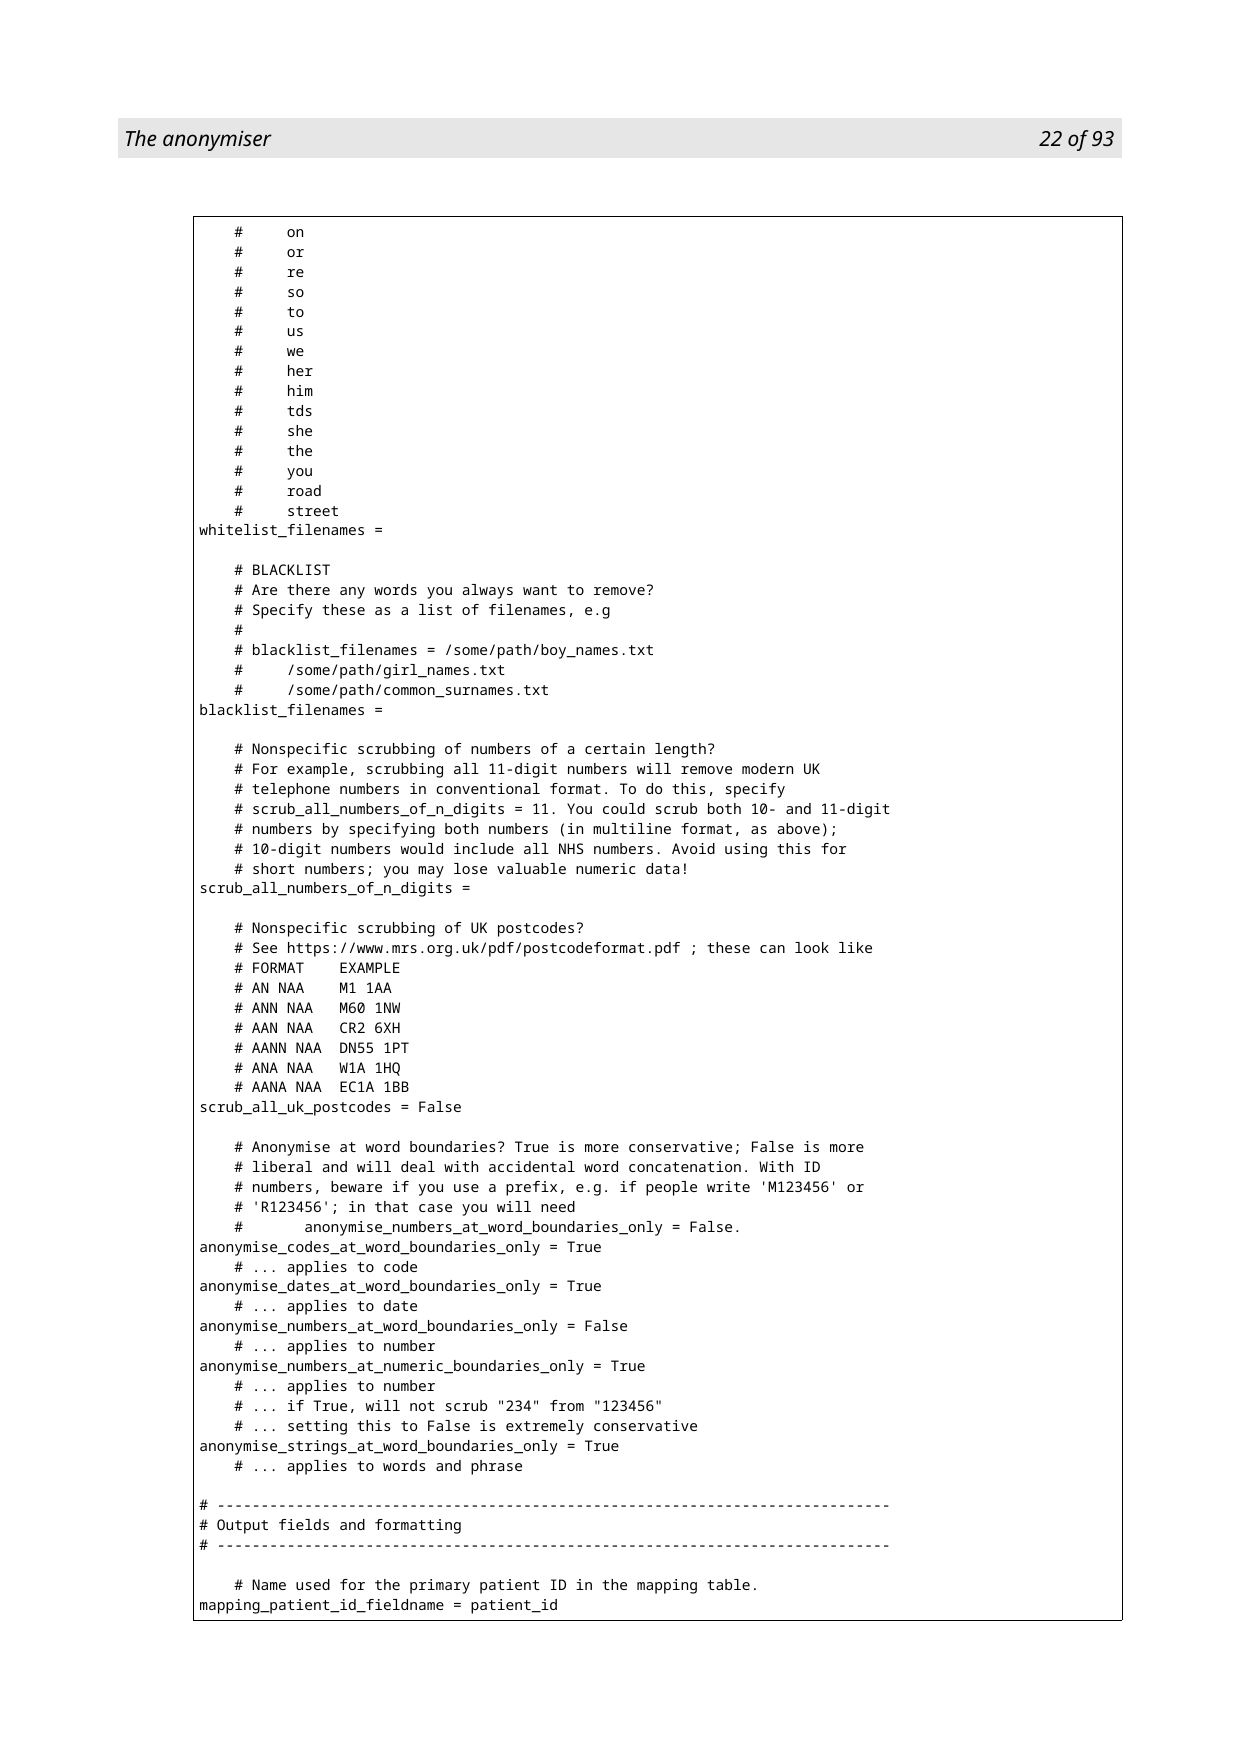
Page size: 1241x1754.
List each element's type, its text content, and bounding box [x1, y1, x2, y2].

table_header # on # or # re # so # to # us # we # her # him # tds # she # the # you # road # street whitelist_filenames = # BLACKLIST # Are there any words you always want to remove? # Specify these as a list of filenames, e.g # # blacklist_filenames = /some/path/boy_names.txt # /some/path/girl_names.txt # /some/path/common_surnames.txt blacklist_filenames = # Nonspecific scrubbing of numbers of a certain length? # For example, scrubbing all 11-digit numbers will remove modern UK # telephone numbers in conventional format. To do this, specify # scrub_all_numbers_of_n_digits = 11. You could scrub both 10- and 11-digit # numbers by specifying both numbers (in multiline format, as above); # 10-digit numbers would include all NHS numbers. Avoid using this for # short numbers; you may lose valuable numeric data! scrub_all_numbers_of_n_digits = # Nonspecific scrubbing of UK postcodes? # See https://www.mrs.org.uk/pdf/postcodeformat.pdf ; these can look like # FORMAT EXAMPLE # AN NAA M1 1AA # ANN NAA M60 1NW # AAN NAA CR2 6XH # AANN NAA DN55 1PT # ANA NAA W1A 1HQ # AANA NAA EC1A 1BB scrub_all_uk_postcodes = False # Anonymise at word boundaries? True is more conservative; False is more # liberal and will deal with accidental word concatenation. With ID # numbers, beware if you use a prefix, e.g. if people write 'M123456' or # 'R123456'; in that case you will need # anonymise_numbers_at_word_boundaries_only = False. anonymise_codes_at_word_boundaries_only = True # ... applies to code anonymise_dates_at_word_boundaries_only = True # ... applies to date anonymise_numbers_at_word_boundaries_only = False # ... applies to number anonymise_numbers_at_numeric_boundaries_only = True # ... applies to number # ... if True, will not scrub "234" from "123456" # ... setting this to False is extremely conservative anonymise_strings_at_word_boundaries_only = True # ... applies to words and phrase # ----------------------------------------------------------------------------- # Output fields and formatting # ----------------------------------------------------------------------------- # Name used for the primary patient ID in the mapping table. mapping_patient_id_fieldname = patient_id [194, 217, 1122, 1620]
